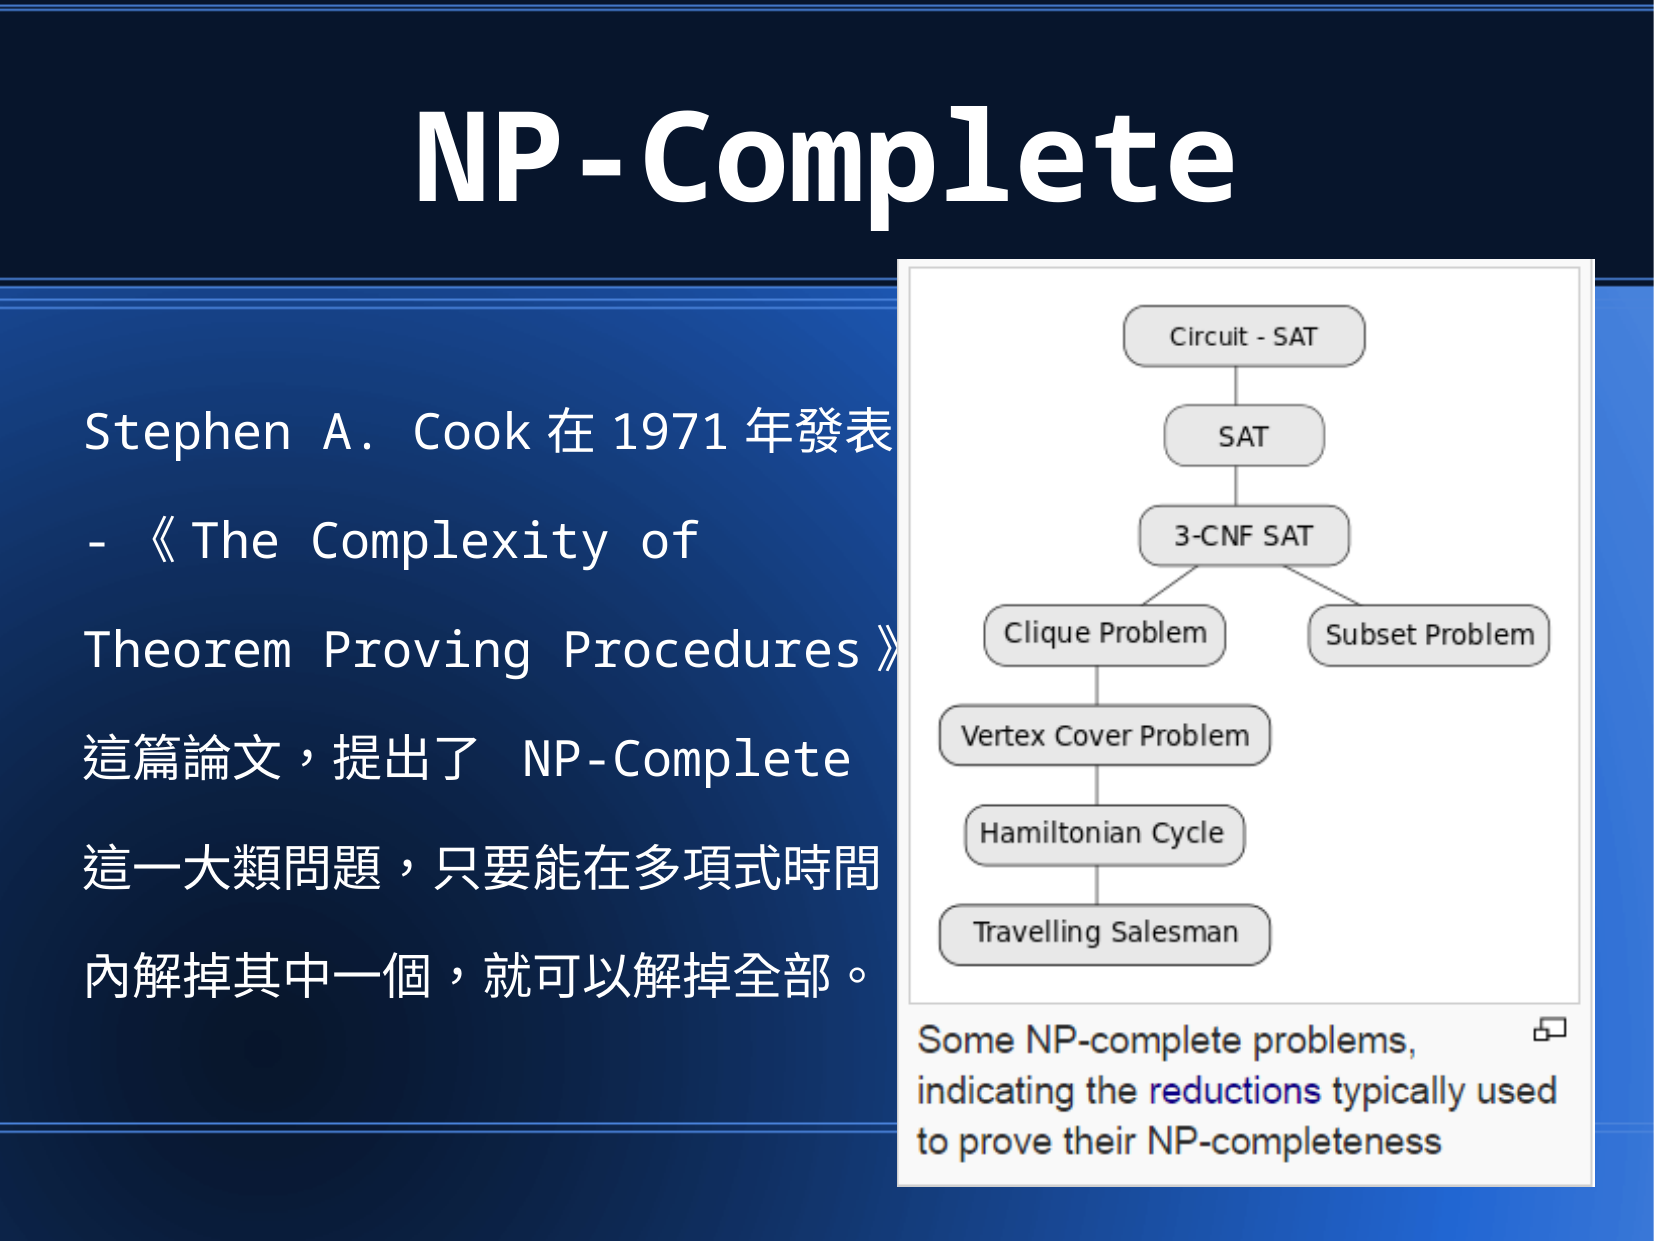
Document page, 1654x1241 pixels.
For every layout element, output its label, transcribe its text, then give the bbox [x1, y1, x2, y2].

title NP-Complete [82, 49, 1571, 257]
picture [0, 0, 1654, 1241]
list Stephen A. Cook在1971年發表了 -《The Complexity of Theorem Proving Procedures》 這篇論文，提出了 NP-Complete 這一大類問題，只要能在多項式時間 內解掉其中一個，就可以解掉全部。 [82, 355, 1571, 1241]
